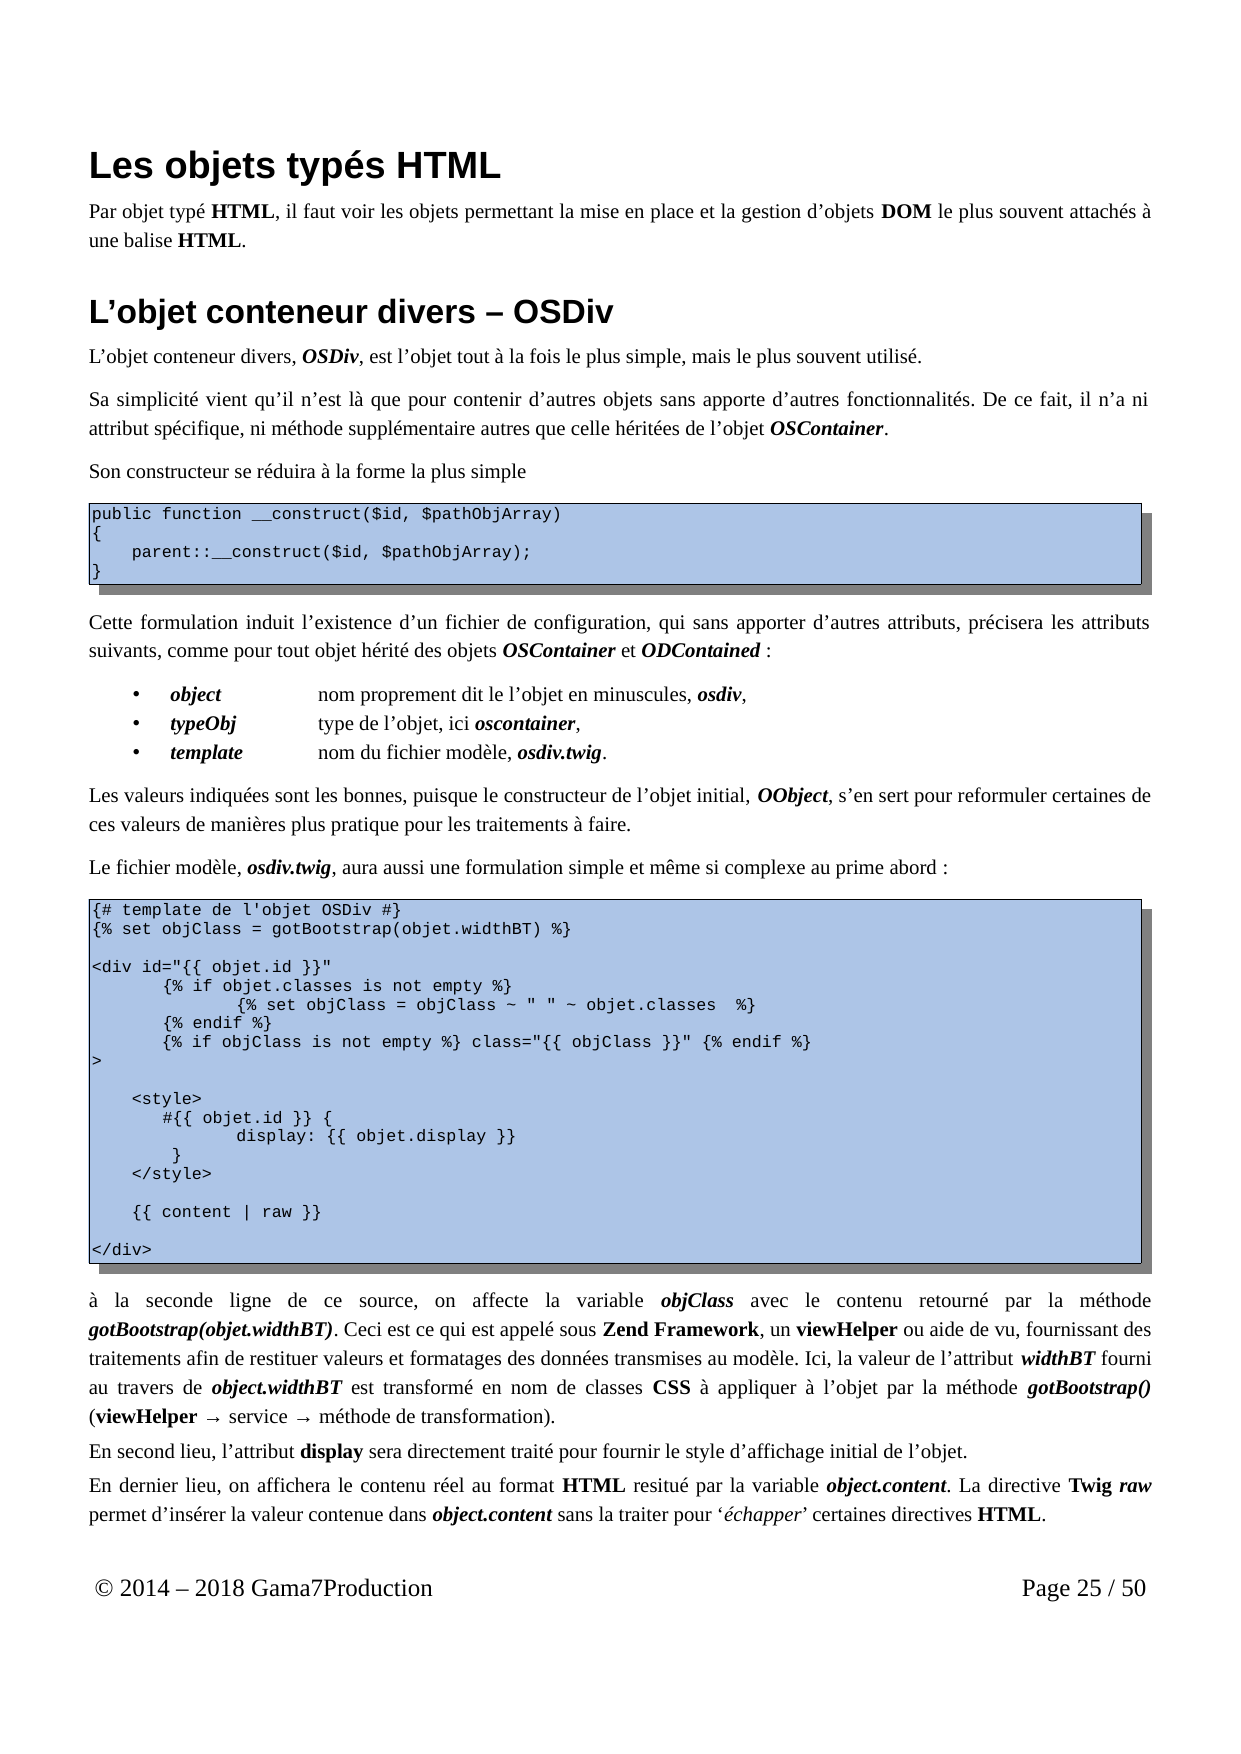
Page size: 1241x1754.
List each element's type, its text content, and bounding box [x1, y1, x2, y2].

text <style> [90, 1087, 1141, 1106]
text Sa simplicité vient qu’il n’est là que pour contenir d’autres objets sans apporte d’autres fonctionnalités. De ce fait, il n’a ni attribut spécifique, ni méthode supplémentaire autres que celle héritées de l’objet OSContainer. [88, 387, 1152, 440]
text > [90, 1049, 1141, 1068]
text {% if objClass is not empty %} class="{{ objClass }}" {% endif %} [90, 1031, 1141, 1049]
text En dernier lieu, on affichera le contenu réel au format HTML resitué par la variable object.content. La directive Twig raw permet d’insérer la valeur contenue dans object.content sans la traiter pour ‘échapper’ certaines directives HTML. [88, 1473, 1152, 1526]
subtitle L’objet conteneur divers – OSDiv [88, 292, 1152, 331]
text </div> [90, 1238, 1141, 1263]
text </style> [90, 1163, 1141, 1182]
list template nom du fichier modèle, osdiv.twig. [133, 739, 1152, 764]
text Le fichier modèle, osdiv.twig, aura aussi une formulation simple et même si complexe au prime abord : [88, 855, 1152, 879]
text {# template de l'objet OSDiv #} [90, 900, 1141, 918]
text {% if objet.classes is not empty %} [90, 974, 1141, 993]
text Cette formulation induit l’existence d’un fichier de configuration, qui sans apporter d’autres attributs, précisera les attributs suivants, comme pour tout objet hérité des objets OSContainer et ODContained : [88, 609, 1152, 662]
text Par objet typé HTML, il faut voir les objets permettant la mise en place et la gestion d’objets DOM le plus souvent attachés à une balise HTML. [88, 199, 1152, 252]
text {% set objClass = objClass ~ " " ~ objet.classes %} [90, 993, 1141, 1012]
text { [90, 522, 1141, 540]
text } [90, 1144, 1141, 1163]
text Les valeurs indiquées sont les bonnes, puisque le constructeur de l’objet initial, OObject, s’en sert pour reformuler certaines de ces valeurs de manières plus pratique pour les traitements à faire. [88, 783, 1152, 836]
text L’objet conteneur divers, OSDiv, est l’objet tout à la fois le plus simple, mais le plus souvent utilisé. [88, 343, 1152, 368]
text #{{ objet.id }} { [90, 1106, 1141, 1125]
text à la seconde ligne de ce source, on affecte la variable objClass avec le contenu retourné par la méthode gotBootstrap(objet.widthBT). Ceci est ce qui est appelé sous Zend Framework, un viewHelper ou aide de vu, fournissant des traitements afin de restituer valeurs et formatages des données transmises au modèle. Ici, la valeur de l’attribut widthBT fourni au travers de object.widthBT est transformé en nom de classes CSS à appliquer à l’objet par la méthode gotBootstrap() (viewHelper → service → méthode de transformation). [88, 1288, 1152, 1428]
text {% endif %} [90, 1012, 1141, 1031]
text } [90, 559, 1141, 584]
text {% set objClass = gotBootstrap(objet.widthBT) %} [90, 918, 1141, 936]
list typeObj type de l’objet, ici oscontainer, [133, 711, 1152, 735]
text En second lieu, l’attribut display sera directement traité pour fournir le style d’affichage initial de l’objet. [88, 1439, 1152, 1463]
list object nom proprement dit le l’objet en minuscules, osdiv, [133, 682, 1152, 706]
subtitle Les objets typés HTML [88, 143, 1152, 187]
text Son constructeur se réduira à la forme la plus simple [88, 459, 1152, 483]
text parent::__construct($id, $pathObjArray); [90, 540, 1141, 559]
text public function __construct($id, $pathObjArray) [90, 504, 1141, 522]
text {{ content | raw }} [90, 1200, 1141, 1219]
text <div id="{{ objet.id }}" [90, 955, 1141, 974]
text display: {{ objet.display }} [90, 1125, 1141, 1144]
